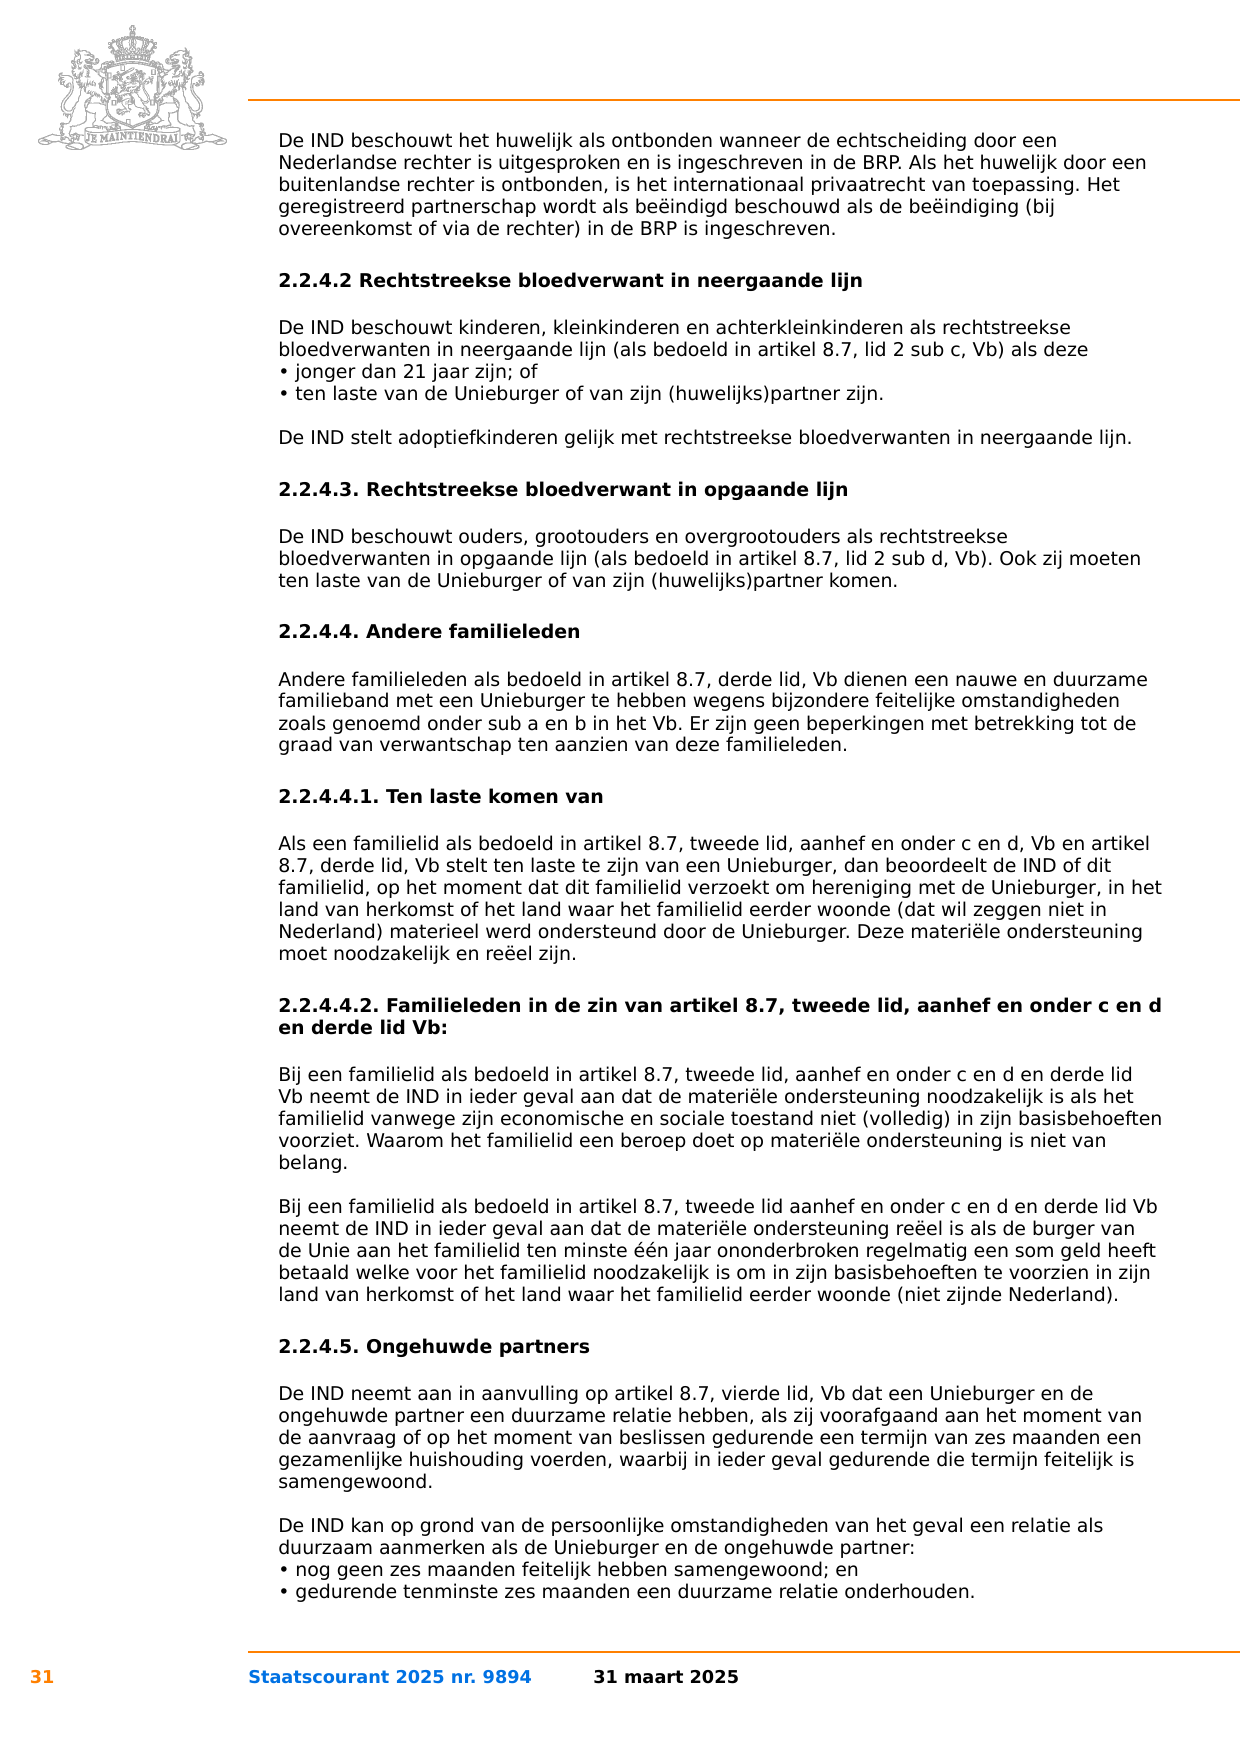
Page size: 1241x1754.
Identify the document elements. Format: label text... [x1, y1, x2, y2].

text De IND neemt aan in aanvulling op artikel 8.7, vierde lid, Vb dat een Unieburger en de ongehuwde partner een duurzame relatie hebben, als zij voorafgaand aan het moment van de aanvraag of op het moment van beslissen gedurende een termijn van zes maanden een gezamenlijke huishouding voerden, waarbij in ieder geval gedurende die termijn feitelijk is samengewoond. [278, 1383, 1163, 1493]
text Andere familieleden als bedoeld in artikel 8.7, derde lid, Vb dienen een nauwe en duurzame familieband met een Unieburger te hebben wegens bijzondere feitelijke omstandigheden zoals genoemd onder sub a en b in het Vb. Er zijn geen beperkingen met betrekking tot de graad van verwantschap ten aanzien van deze familieleden. [278, 668, 1163, 756]
text De IND beschouwt ouders, grootouders en overgrootouders als rechtstreekse bloedverwanten in opgaande lijn (als bedoeld in artikel 8.7, lid 2 sub d, Vb). Ook zij moeten ten laste van de Unieburger of van zijn (huwelijks)partner komen. [278, 526, 1163, 591]
text • jonger dan 21 jaar zijn; of [278, 361, 1163, 383]
text Bij een familielid als bedoeld in artikel 8.7, tweede lid, aanhef en onder c en d en derde lid Vb neemt de IND in ieder geval aan dat de materiële ondersteuning noodzakelijk is als het familielid vanwege zijn economische en sociale toestand niet (volledig) in zijn basisbehoeften voorziet. Waarom het familielid een beroep doet op materiële ondersteuning is niet van belang. [278, 1064, 1163, 1174]
subtitle 2.2.4.4. Andere familieleden [278, 621, 1163, 643]
subtitle 2.2.4.4.1. Ten laste komen van [278, 786, 1163, 808]
text Bij een familielid als bedoeld in artikel 8.7, tweede lid aanhef en onder c en d en derde lid Vb neemt de IND in ieder geval aan dat de materiële ondersteuning reëel is als de burger van de Unie aan het familielid ten minste één jaar ononderbroken regelmatig een som geld heeft betaald welke voor het familielid noodzakelijk is om in zijn basisbehoeften te voorzien in zijn land van herkomst of het land waar het familielid eerder woonde (niet zijnde Nederland). [278, 1196, 1163, 1306]
text De IND stelt adoptiefkinderen gelijk met rechtstreekse bloedverwanten in neergaande lijn. [278, 427, 1163, 448]
subtitle 2.2.4.5. Ongehuwde partners [278, 1336, 1163, 1358]
text Als een familielid als bedoeld in artikel 8.7, tweede lid, aanhef en onder c en d, Vb en artikel 8.7, derde lid, Vb stelt ten laste te zijn van een Unieburger, dan beoordeelt de IND of dit familielid, op het moment dat dit familielid verzoekt om hereniging met de Unieburger, in het land van herkomst of het land waar het familielid eerder woonde (dat wil zeggen niet in Nederland) materieel werd ondersteund door de Unieburger. Deze materiële ondersteuning moet noodzakelijk en reëel zijn. [278, 833, 1163, 965]
subtitle 2.2.4.4.2. Familieleden in de zin van artikel 8.7, tweede lid, aanhef en onder c en d en derde lid Vb: [278, 995, 1163, 1039]
picture [38, 25, 227, 150]
text De IND beschouwt het huwelijk als ontbonden wanneer de echtscheiding door een Nederlandse rechter is uitgesproken en is ingeschreven in de BRP. Als het huwelijk door een buitenlandse rechter is ontbonden, is het internationaal privaatrecht van toepassing. Het geregistreerd partnerschap wordt als beëindigd beschouwd als de beëindiging (bij overeenkomst of via de rechter) in de BRP is ingeschreven. [278, 130, 1163, 240]
subtitle 2.2.4.3. Rechtstreekse bloedverwant in opgaande lijn [278, 478, 1163, 501]
text • ten laste van de Unieburger of van zijn (huwelijks)partner zijn. [278, 383, 1163, 405]
subtitle 2.2.4.2 Rechtstreekse bloedverwant in neergaande lijn [278, 270, 1163, 292]
text • gedurende tenminste zes maanden een duurzame relatie onderhouden. [278, 1581, 1163, 1602]
text De IND beschouwt kinderen, kleinkinderen en achterkleinkinderen als rechtstreekse bloedverwanten in neergaande lijn (als bedoeld in artikel 8.7, lid 2 sub c, Vb) als deze [278, 317, 1163, 361]
text • nog geen zes maanden feitelijk hebben samengewoond; en [278, 1558, 1163, 1581]
text De IND kan op grond van de persoonlijke omstandigheden van het geval een relatie als duurzaam aanmerken als de Unieburger en de ongehuwde partner: [278, 1514, 1163, 1558]
